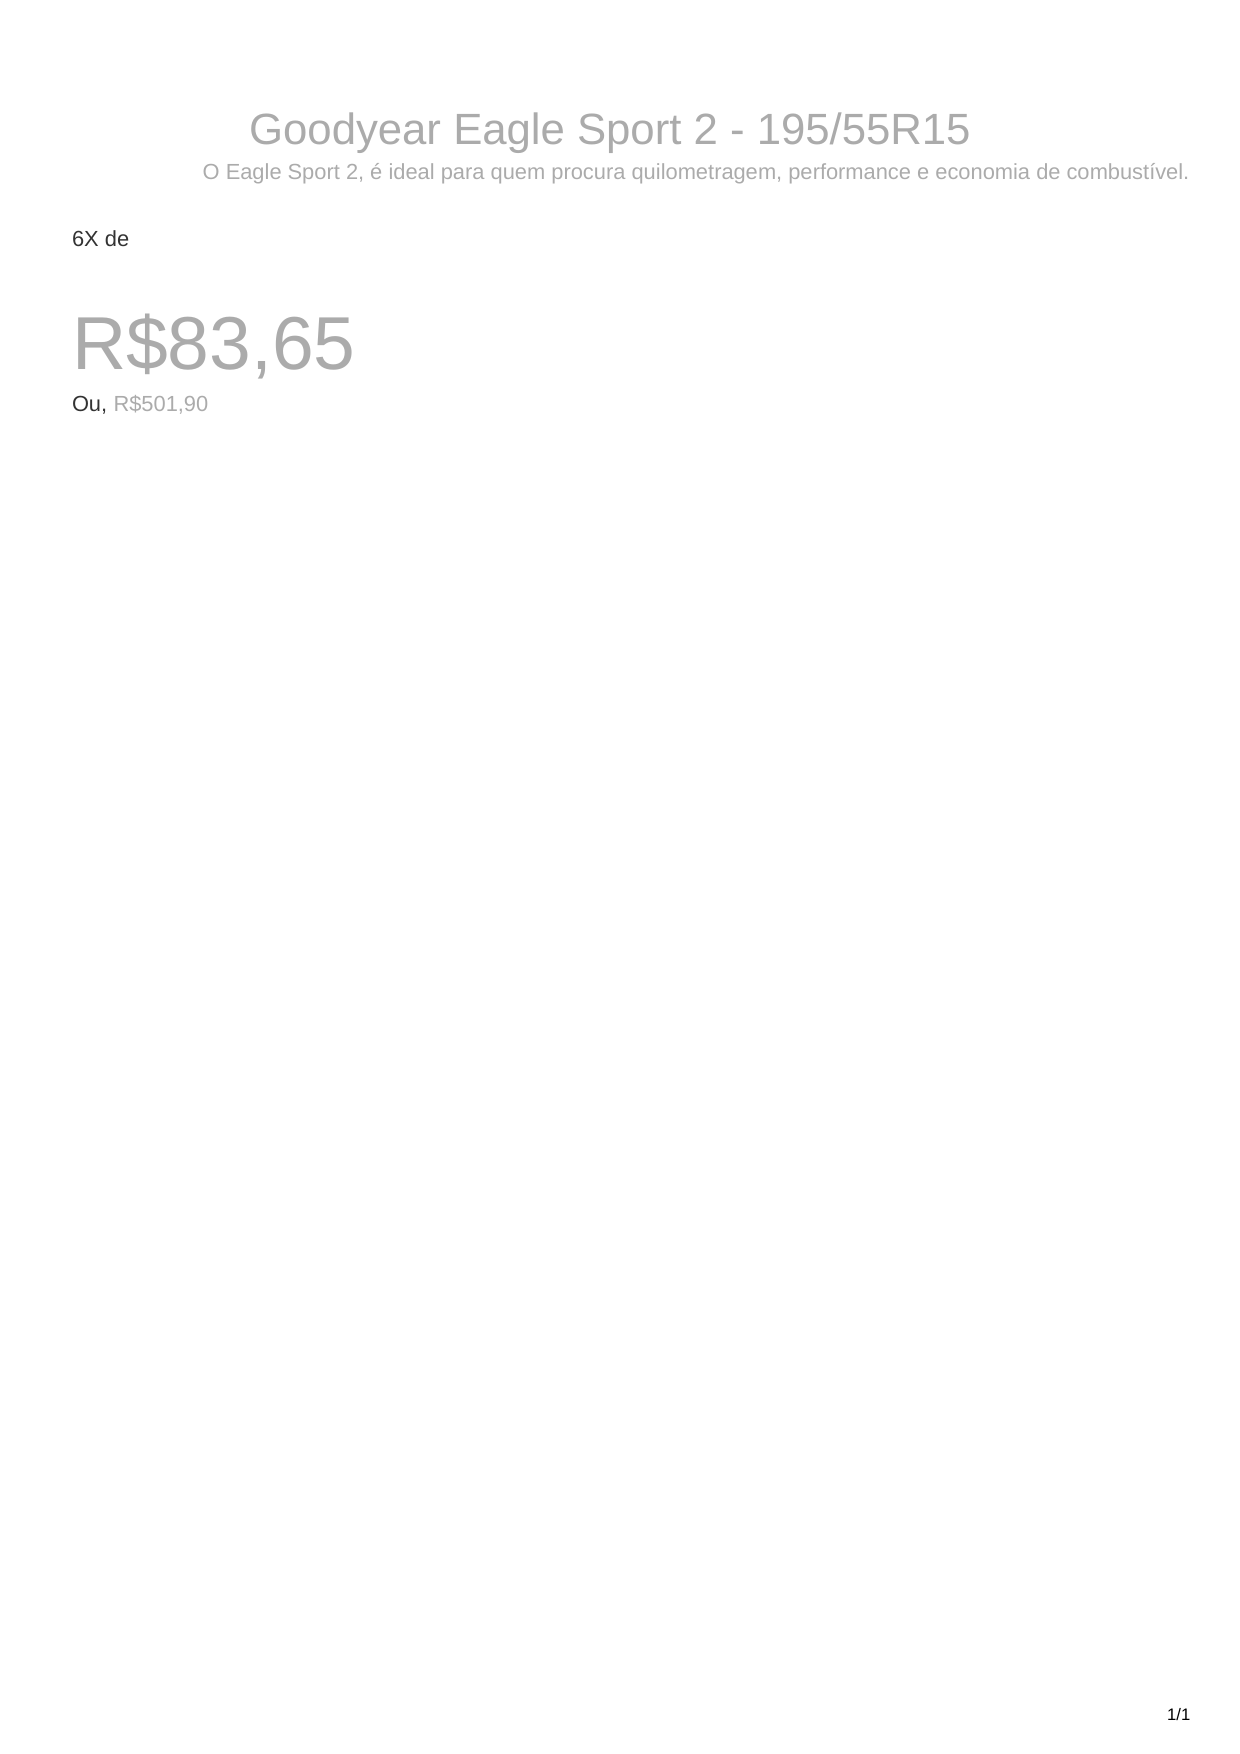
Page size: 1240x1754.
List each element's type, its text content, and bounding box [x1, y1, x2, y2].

text O Eagle Sport 2, é ideal para quem procura quilometragem, performance e economia de combustível. [50, 159, 1190, 184]
subtitle Goodyear Eagle Sport 2 - 195/55R15 [249, 103, 1190, 153]
subtitle R$83,65 [72, 299, 1190, 385]
text Ou, R$501,90 [72, 391, 1190, 416]
text 6X de [72, 226, 1190, 251]
